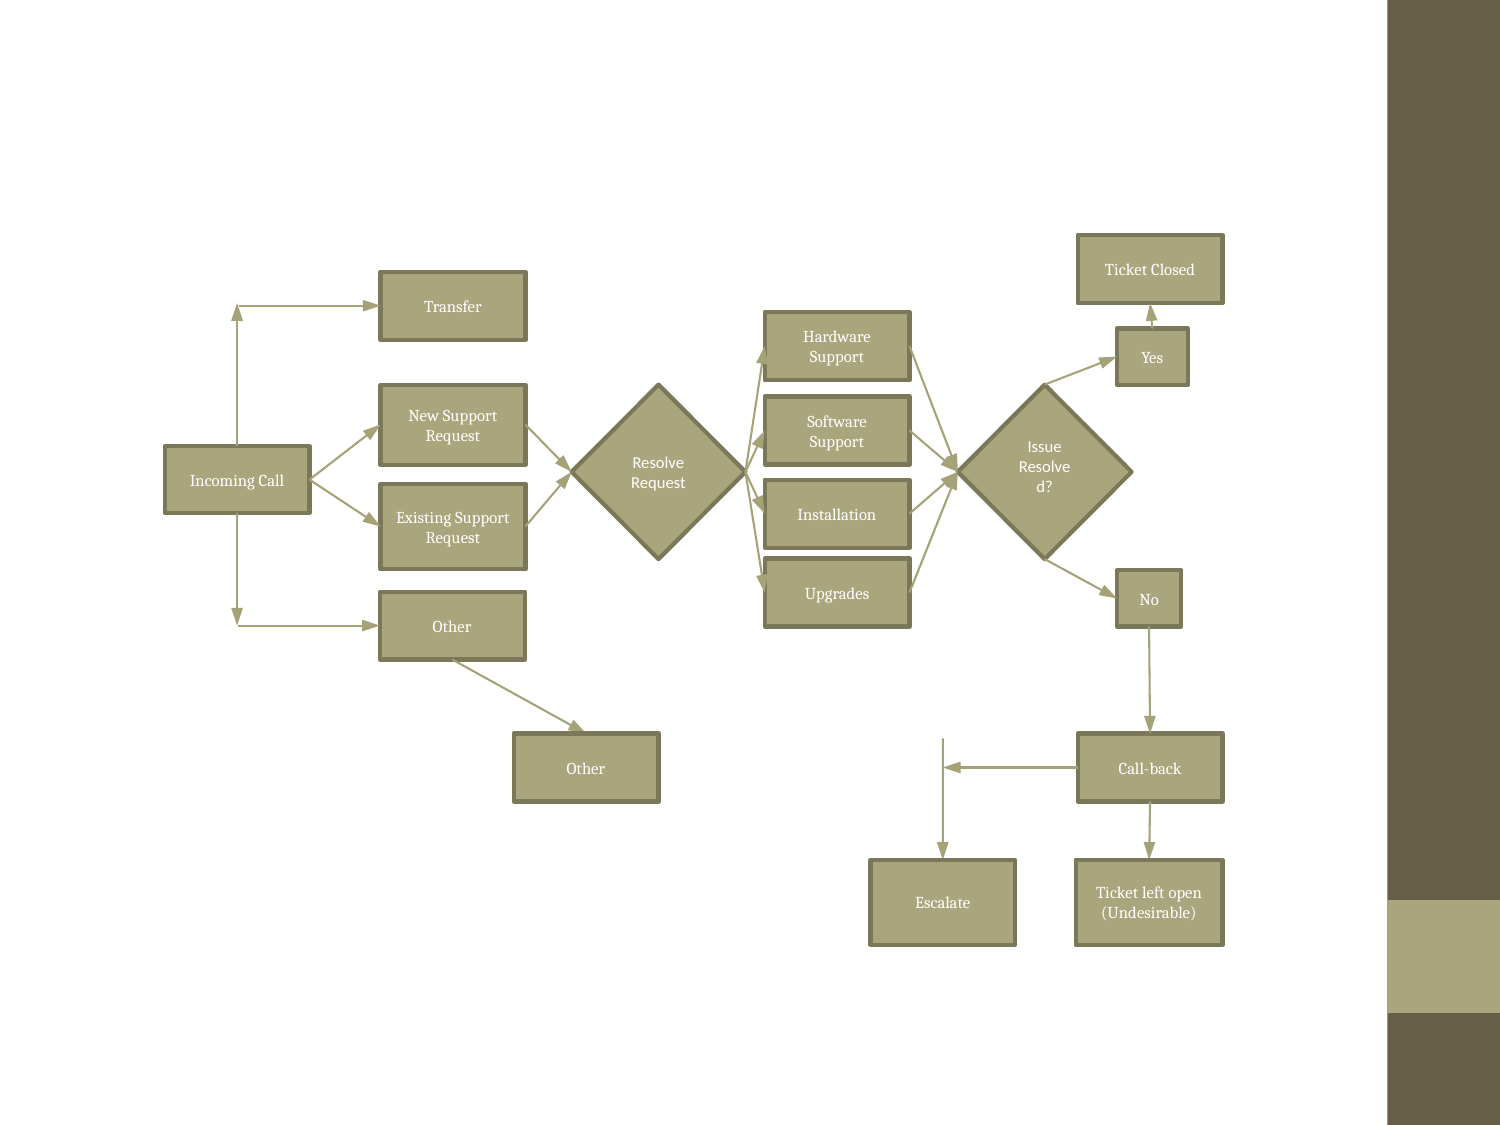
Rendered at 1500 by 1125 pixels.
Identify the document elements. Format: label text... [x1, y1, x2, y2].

text_box New Support Request [381, 385, 525, 465]
text_box Hardware Support [765, 312, 910, 380]
text_box Incoming Call [165, 446, 310, 513]
text_box Upgrades [765, 558, 910, 626]
text_box Ticket Closed [1078, 235, 1223, 303]
text_box Yes [1117, 329, 1188, 385]
text_box Transfer [381, 272, 525, 340]
text_box No [1117, 570, 1181, 627]
text_box Other [514, 734, 659, 801]
text_box Call-back [1078, 734, 1223, 801]
text_box Software Support [765, 396, 910, 464]
text_box Resolve Request [572, 384, 744, 560]
text_box Escalate [870, 860, 1015, 945]
text_box Other [380, 592, 525, 660]
text_box Ticket left open (Undesirable) [1076, 860, 1223, 945]
text_box Issue Resolved? [958, 385, 1132, 559]
text_box Installation [765, 480, 910, 548]
text_box Existing Support Request [381, 484, 525, 569]
